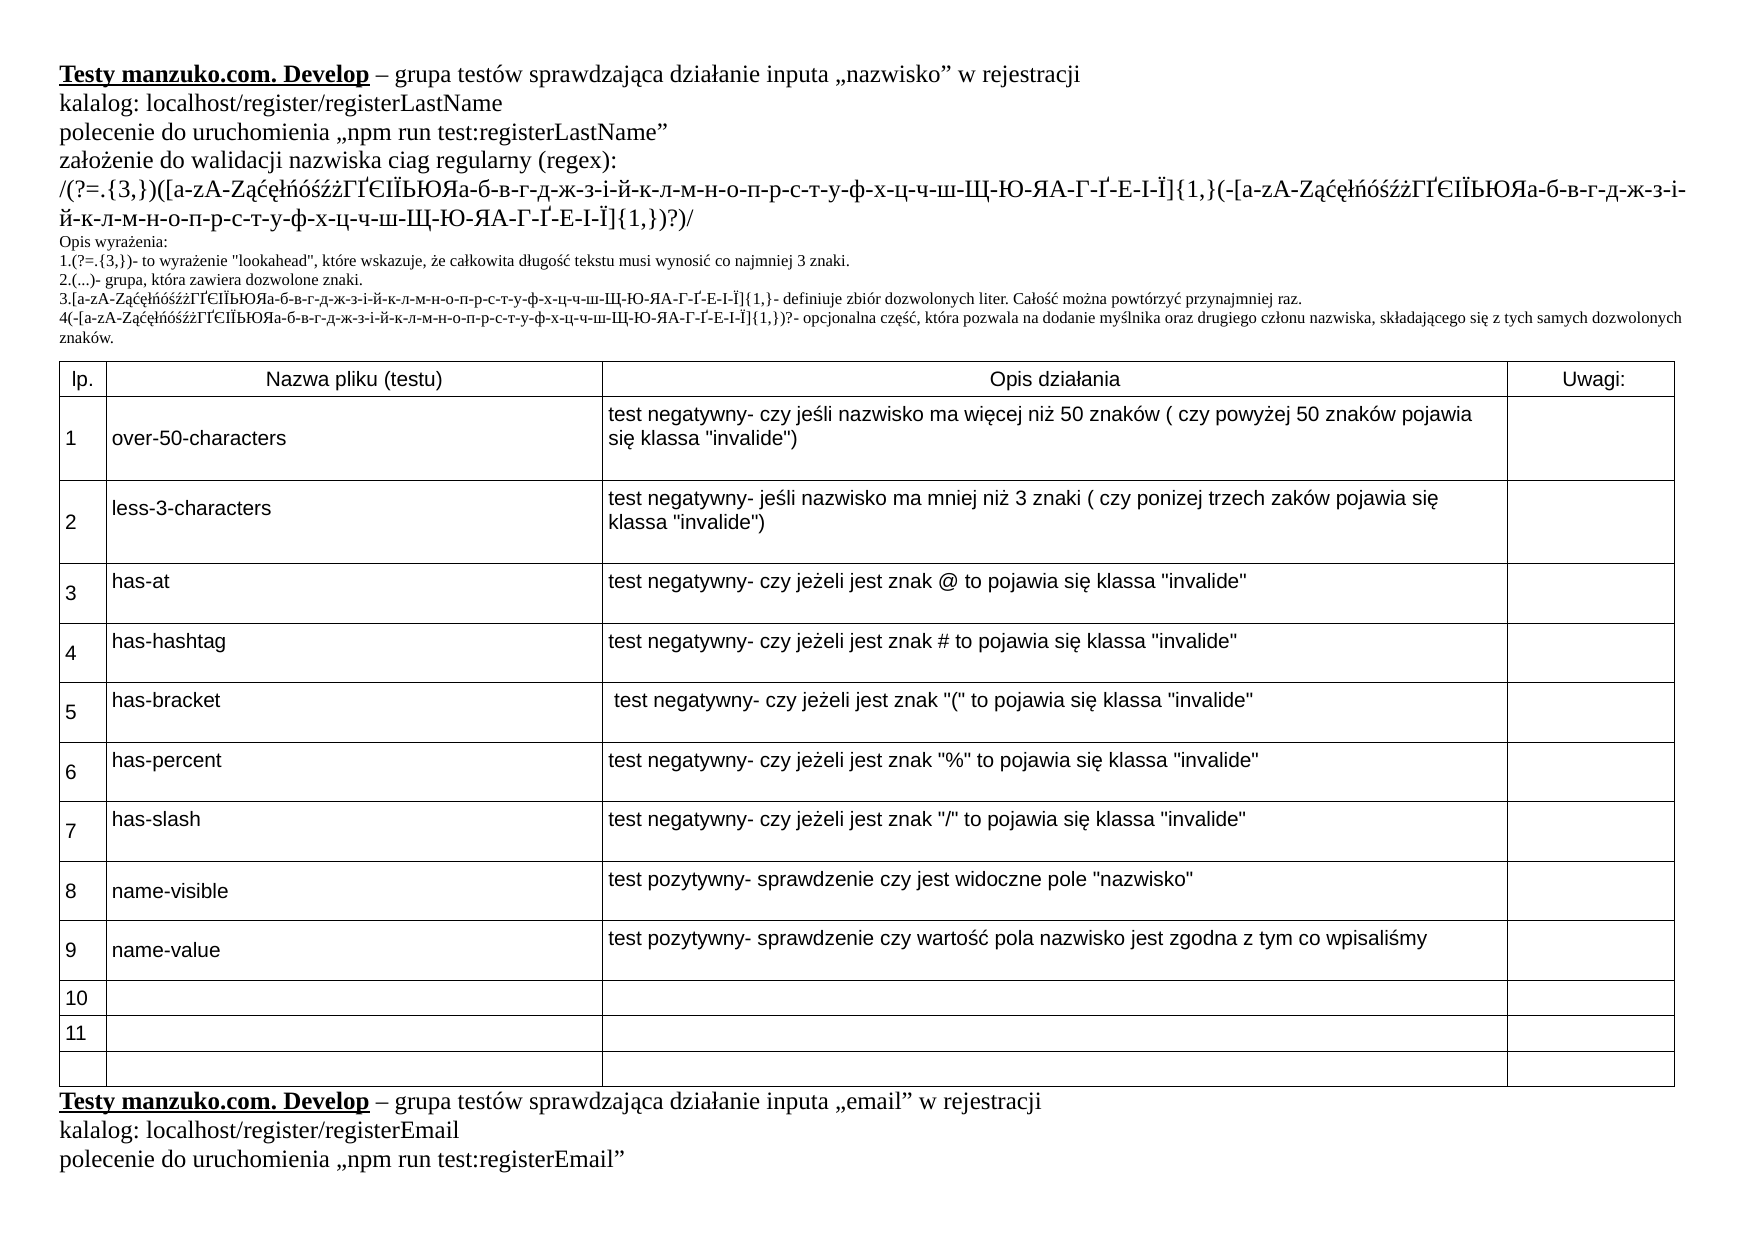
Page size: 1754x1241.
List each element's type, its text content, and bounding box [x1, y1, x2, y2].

table_cell [107, 981, 602, 1015]
table_cell test negatywny- czy jeżeli jest znak @ to pojawia się klassa "invalide" [603, 564, 1507, 623]
table_cell name-visible [107, 862, 602, 920]
table_cell [107, 1052, 602, 1086]
text 3.[a-zA-ZąćęłńóśźżГҐЄІЇЬЮЯа-б-в-г-д-ж-з-і-й-к-л-м-н-о-п-р-с-т-у-ф-х-ц-ч-ш-Щ-Ю-ЯА-Г-Ґ-Е-І-Ї]{1,}- definiuje zbiór dozwolonych liter. Całość można powtórzyć przynajmniej raz. [59, 289, 1695, 308]
table_cell has-percent [107, 743, 602, 801]
text kalalog: localhost/register/registerEmail [59, 1115, 1695, 1144]
text 4(-[a-zA-ZąćęłńóśźżГҐЄІЇЬЮЯа-б-в-г-д-ж-з-і-й-к-л-м-н-о-п-р-с-т-у-ф-х-ц-ч-ш-Щ-Ю-ЯА-Г-Ґ-Е-І-Ї]{1,})?- opcjonalna część, która pozwala na dodanie myślnika oraz drugiego członu nazwiska, składającego się z tych samych dozwolonych znaków. [59, 308, 1695, 347]
table_cell test negatywny- czy jeżeli jest znak # to pojawia się klassa "invalide" [603, 624, 1507, 682]
table_cell has-bracket [107, 683, 602, 742]
text 2.(...)- grupa, która zawiera dozwolone znaki. [59, 270, 1695, 289]
table_cell [1508, 624, 1674, 682]
table_cell 7 [60, 802, 106, 861]
table_cell has-at [107, 564, 602, 623]
table_cell test negatywny- czy jeżeli jest znak "%" to pojawia się klassa "invalide" [603, 743, 1507, 801]
text polecenie do uruchomienia „npm run test:registerLastName” [59, 117, 1695, 145]
table_cell 2 [60, 481, 106, 563]
text polecenie do uruchomienia „npm run test:registerEmail” [59, 1144, 1695, 1173]
table_cell [107, 1016, 602, 1051]
table_header Nazwa pliku (testu) [107, 362, 602, 396]
table_cell [1508, 743, 1674, 801]
table_header Uwagi: [1508, 362, 1674, 396]
table_cell [1508, 481, 1674, 563]
table_cell test negatywny- czy jeśli nazwisko ma więcej niż 50 znaków ( czy powyżej 50 znaków pojawia się klassa "invalide") [603, 397, 1507, 480]
table_cell has-slash [107, 802, 602, 861]
table_cell over-50-characters [107, 397, 602, 480]
table_header Opis działania [603, 362, 1507, 396]
text /(?=.{3,})([a-zA-ZąćęłńóśźżГҐЄІЇЬЮЯа-б-в-г-д-ж-з-і-й-к-л-м-н-о-п-р-с-т-у-ф-х-ц-ч-ш-Щ-Ю-ЯА-Г-Ґ-Е-І-Ї]{1,}(-[a-zA-ZąćęłńóśźżГҐЄІЇЬЮЯа-б-в-г-д-ж-з-і-й-к-л-м-н-о-п-р-с-т-у-ф-х-ц-ч-ш-Щ-Ю-ЯА-Г-Ґ-Е-І-Ї]{1,})?)/ [59, 174, 1695, 232]
table_cell test negatywny- jeśli nazwisko ma mniej niż 3 znaki ( czy ponizej trzech zaków pojawia się klassa "invalide") [603, 481, 1507, 563]
table_cell test negatywny- czy jeżeli jest znak "(" to pojawia się klassa "invalide" [603, 683, 1507, 742]
table_cell 8 [60, 862, 106, 920]
table_cell test negatywny- czy jeżeli jest znak "/" to pojawia się klassa "invalide" [603, 802, 1507, 861]
table_cell [1508, 683, 1674, 742]
table_cell [60, 1052, 106, 1086]
text Testy manzuko.com. Develop – grupa testów sprawdzająca działanie inputa „email” w rejestracji [59, 1086, 1695, 1115]
table_cell less-3-characters [107, 481, 602, 563]
text założenie do walidacji nazwiska ciag regularny (regex): [59, 145, 1695, 174]
table_cell [1508, 1052, 1674, 1086]
table_cell [603, 981, 1507, 1015]
table_cell [1508, 1016, 1674, 1051]
table_cell [603, 1016, 1507, 1051]
table_cell name-value [107, 921, 602, 980]
table_cell [603, 1052, 1507, 1086]
table_cell 5 [60, 683, 106, 742]
table_cell 10 [60, 981, 106, 1015]
table_cell [1508, 397, 1674, 480]
table_cell [1508, 802, 1674, 861]
table_cell 4 [60, 624, 106, 682]
table_cell has-hashtag [107, 624, 602, 682]
text Testy manzuko.com. Develop – grupa testów sprawdzająca działanie inputa „nazwisko” w rejestracji [59, 59, 1695, 88]
table_cell [1508, 862, 1674, 920]
table_cell 9 [60, 921, 106, 980]
table_cell test pozytywny- sprawdzenie czy jest widoczne pole "nazwisko" [603, 862, 1507, 920]
table_cell 11 [60, 1016, 106, 1051]
table_cell 3 [60, 564, 106, 623]
table_cell test pozytywny- sprawdzenie czy wartość pola nazwisko jest zgodna z tym co wpisaliśmy [603, 921, 1507, 980]
text 1.(?=.{3,})- to wyrażenie "lookahead", które wskazuje, że całkowita długość tekstu musi wynosić co najmniej 3 znaki. [59, 251, 1695, 270]
table_cell 6 [60, 743, 106, 801]
table_header lp. [60, 362, 106, 396]
table_cell [1508, 981, 1674, 1015]
text kalalog: localhost/register/registerLastName [59, 88, 1695, 117]
text Opis wyrażenia: [59, 232, 1695, 251]
table_cell [1508, 564, 1674, 623]
table_cell 1 [60, 397, 106, 480]
table_cell [1508, 921, 1674, 980]
